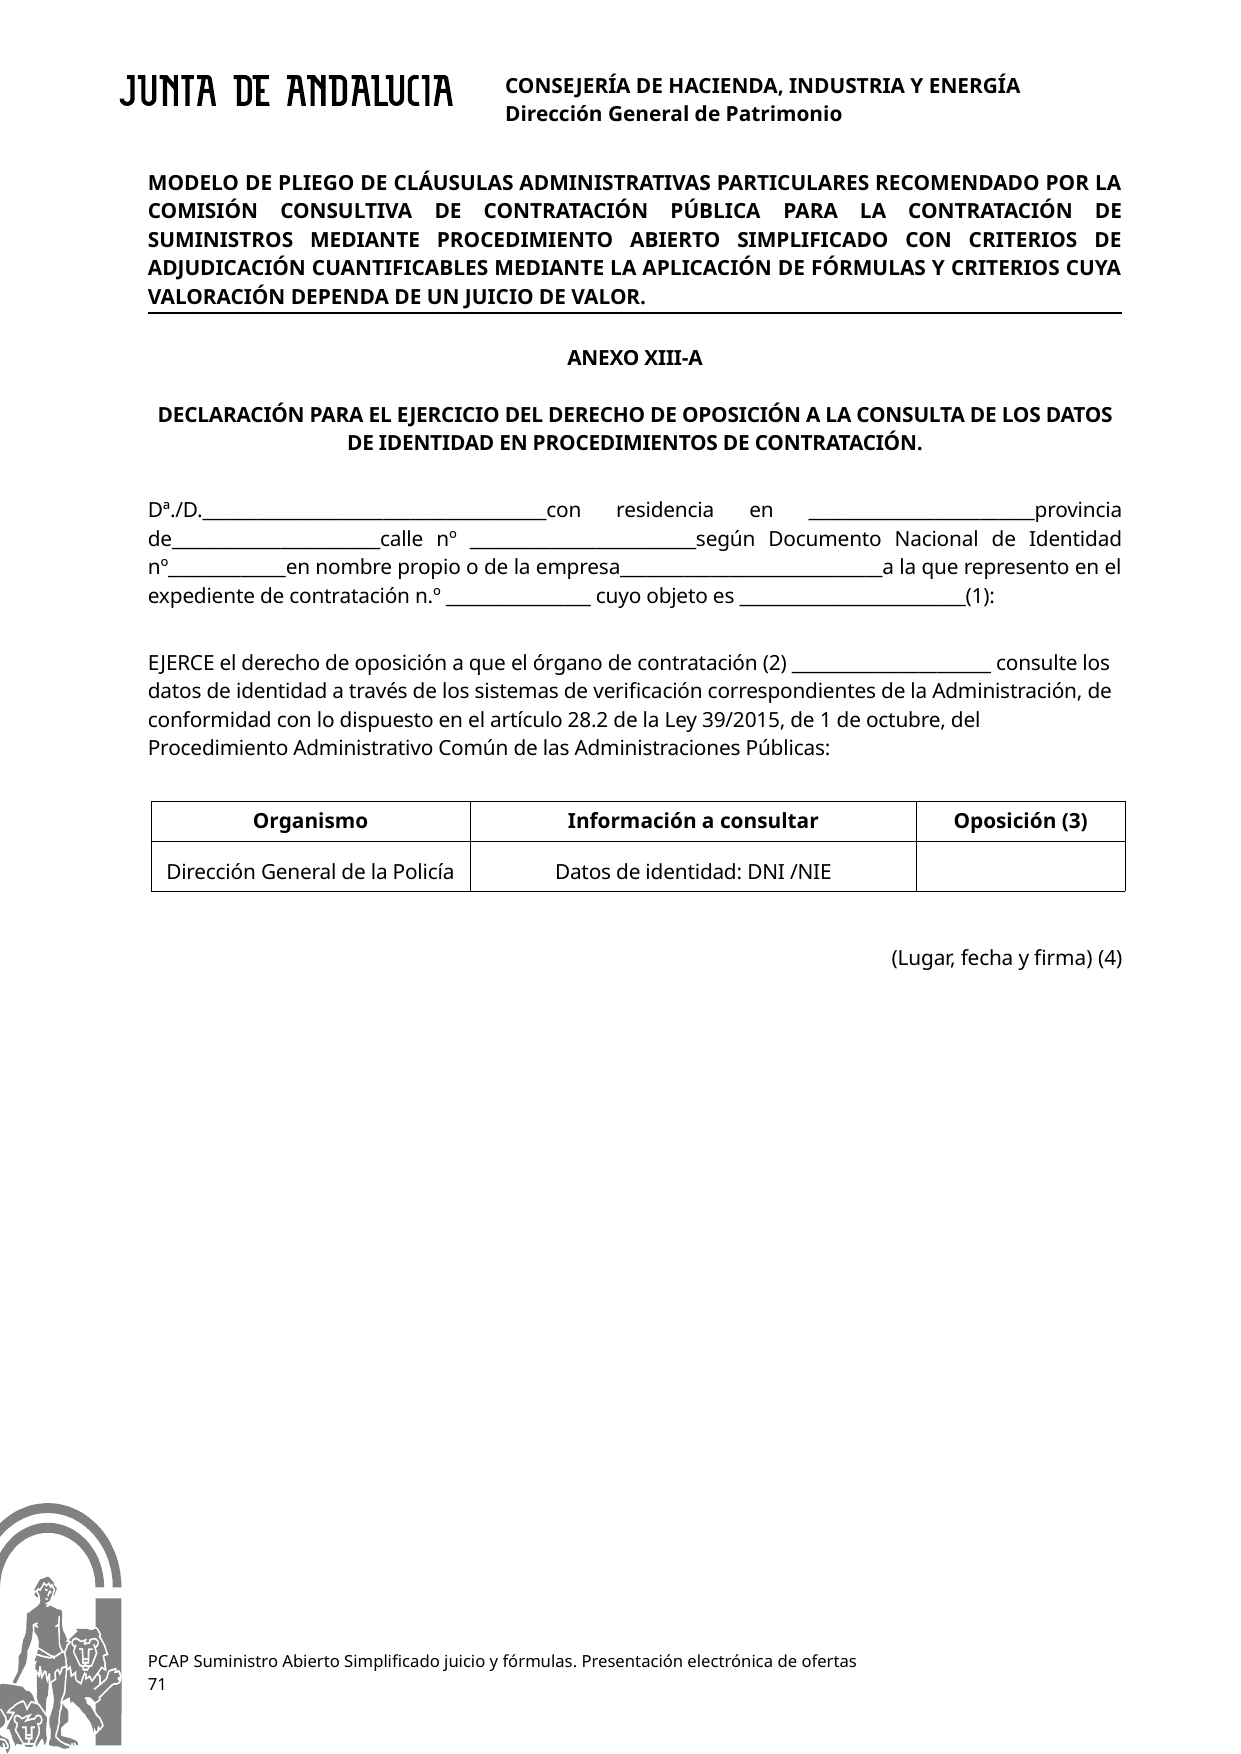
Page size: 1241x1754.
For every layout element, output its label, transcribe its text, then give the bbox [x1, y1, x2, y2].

list EJERCE el derecho de oposición a que el órgano de contratación (2) ______________________ consulte los datos de identidad a través de los sistemas de verificación correspondientes de la Administración, de conformidad con lo dispuesto en el artículo 28.2 de la Ley 39/2015, de 1 de octubre, del Procedimiento Administrativo Común de las Administraciones Públicas: [148, 648, 1122, 762]
table_header Oposición (3) [917, 802, 1125, 841]
table_header Organismo [152, 802, 470, 841]
text ANEXO XIII-A [148, 343, 1122, 371]
text MODELO DE PLIEGO DE CLÁUSULAS ADMINISTRATIVAS PARTICULARES RECOMENDADO POR LA COMISIÓN CONSULTIVA DE CONTRATACIÓN PÚBLICA PARA LA CONTRATACIÓN DE SUMINISTROS MEDIANTE PROCEDIMIENTO ABIERTO SIMPLIFICADO CON CRITERIOS DE ADJUDICACIÓN CUANTIFICABLES MEDIANTE LA APLICACIÓN DE FÓRMULAS Y CRITERIOS CUYA VALORACIÓN DEPENDA DE UN JUICIO DE VALOR. [148, 168, 1122, 312]
list Dª./D.______________________________________con residencia en _________________________provincia de_______________________calle nº _________________________según Documento Nacional de Identidad nº_____________en nombre propio o de la empresa_____________________________a la que represento en el expediente de contratación n.º ________________ cuyo objeto es _________________________(1): [148, 496, 1122, 609]
text DECLARACIÓN PARA EL EJERCICIO DEL DERECHO DE OPOSICIÓN A LA CONSULTA DE LOS DATOS DE IDENTIDAD EN PROCEDIMIENTOS DE CONTRATACIÓN. [148, 400, 1122, 457]
list (Lugar, fecha y firma) (4) [145, 941, 1125, 972]
table_cell Datos de identidad: DNI /NIE [471, 842, 916, 891]
table_cell [917, 842, 1125, 891]
table_cell Dirección General de la Policía [152, 842, 470, 891]
table_header Información a consultar [471, 802, 916, 841]
